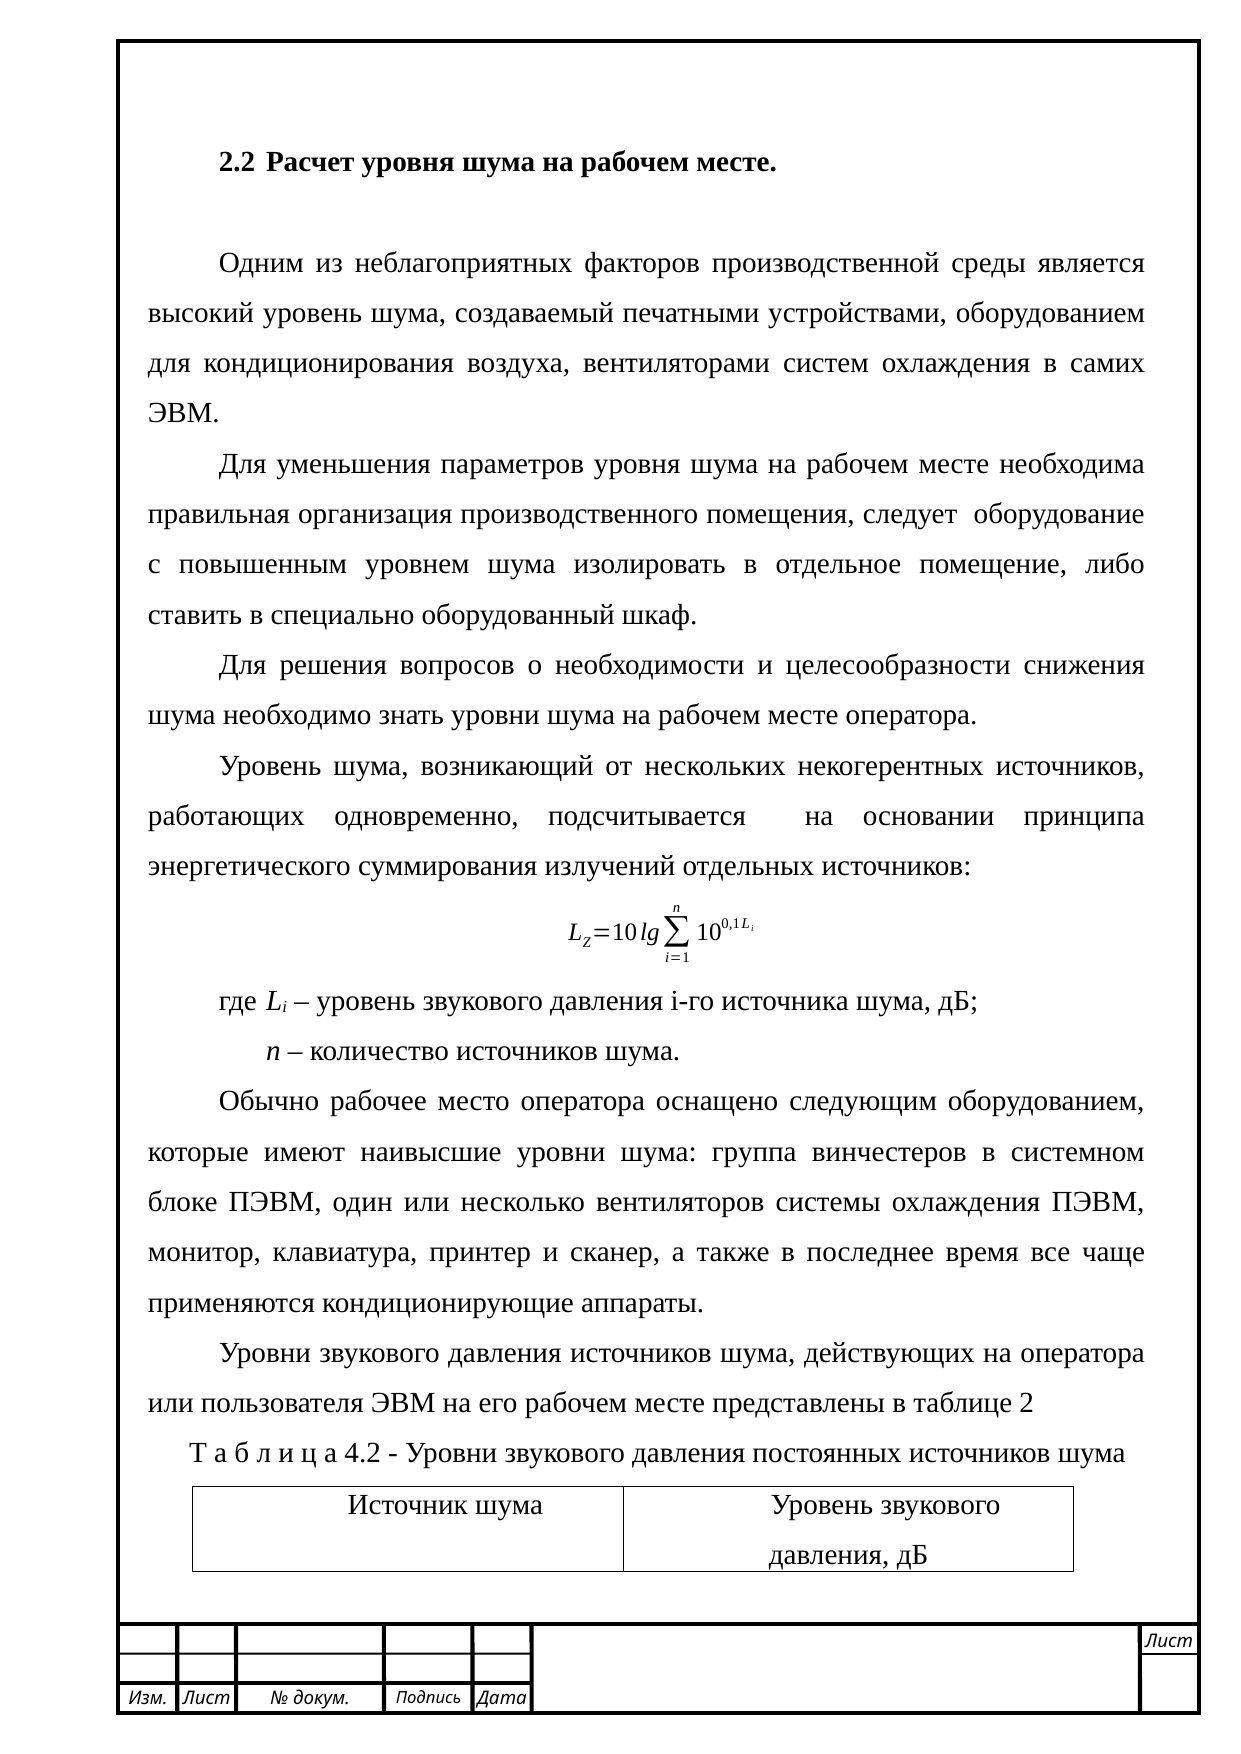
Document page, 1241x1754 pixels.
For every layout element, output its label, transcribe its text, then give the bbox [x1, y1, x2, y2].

text Обычно рабочее место оператора оснащено следующим оборудованием, которые имеют наивысшие уровни шума: группа винчестеров в системном блоке ПЭВМ, один или несколько вентиляторов системы охлаждения ПЭВМ, монитор, клавиатура, прин­тер и сканер, а также в последнее время все чаще применяются кондиционирующие аппараты. [148, 1083, 1146, 1318]
text Уровень шума, возникающий от нескольких некогерентных источников, работа­ющих одновременно, подсчитывается на основании принципа энергетического сумми­рования излучений отдельных источников: [148, 748, 1146, 882]
text n – количество источников шума. [148, 1033, 1146, 1067]
text Т а б л и ц а 4.2 - Уровни звукового давления постоянных источников шума [148, 1436, 1146, 1469]
text Одним из неблагоприятных факторов производственной среды является высокий уровень шума, создаваемый печатными устройствами, оборудованием для кондиционирования воздуха, вентиляторами систем охлаждения в самих ЭВМ. [148, 245, 1146, 429]
text Уровни звукового давления источников шума, действующих на оператора или пользователя ЭВМ на его ра­бочем месте представлены в таблице 2 [148, 1335, 1146, 1419]
table_header Уровень звукового давления, дБ [624, 1487, 1073, 1571]
text Для решения вопросов о необходимости и целесообразности снижения шума не­обхо­димо знать уровни шума на рабочем месте оператора. [148, 647, 1146, 731]
text где Li – уровень звукового давления i-го источника шума, дБ; [148, 983, 1146, 1016]
text Для уменьшения параметров уровня шума на рабочем месте необходима правильная организация производственного помещения, следует оборудование с повышенным уровнем шума изолировать в отдельное помещение, либо ставить в специально оборудованный шкаф. [148, 446, 1146, 630]
table_header Источник шума [193, 1487, 623, 1571]
list Расчет уровня шума на рабочем месте. [148, 144, 1146, 178]
